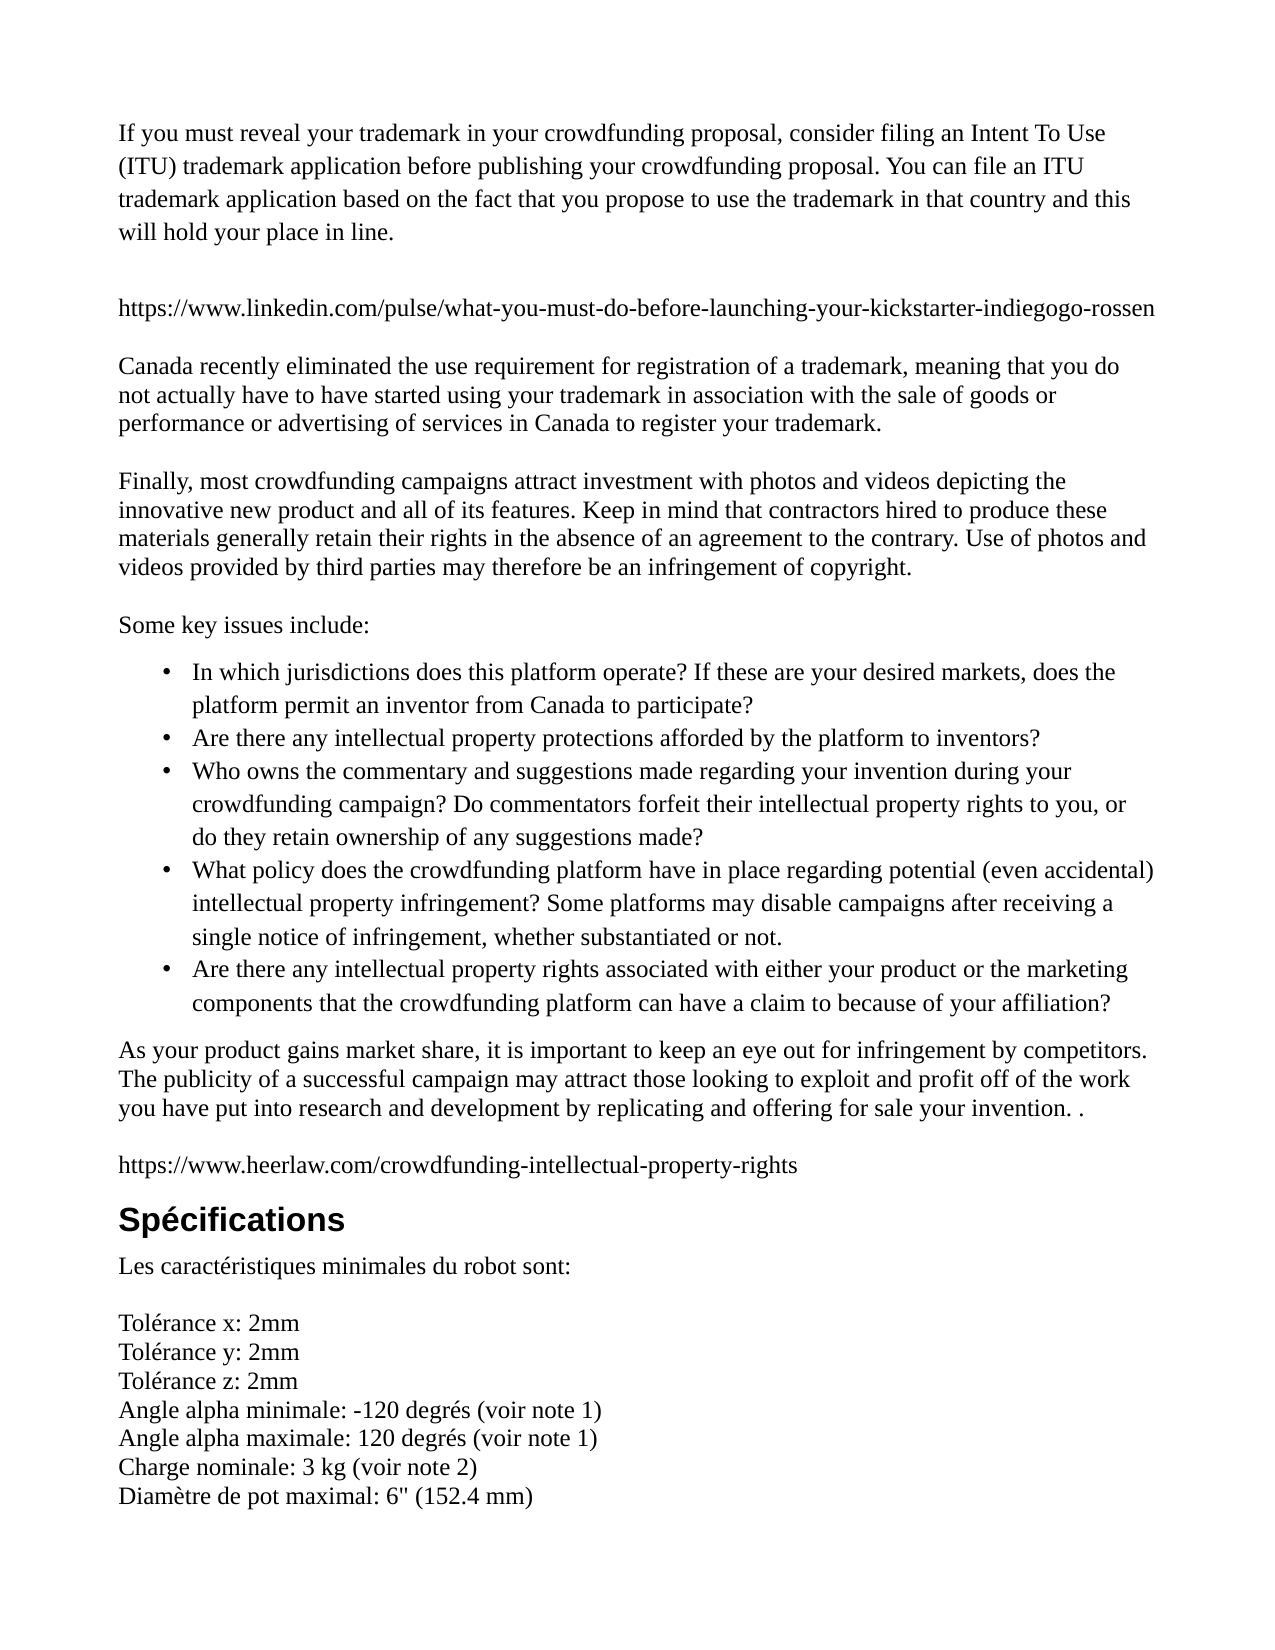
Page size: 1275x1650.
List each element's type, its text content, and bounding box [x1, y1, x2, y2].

text Tolérance z: 2mm [118, 1366, 1157, 1395]
list Are there any intellectual property protections afforded by the platform to inventors? [162, 723, 1157, 752]
text Tolérance x: 2mm [118, 1308, 1157, 1337]
text Tolérance y: 2mm [118, 1337, 1157, 1366]
text Charge nominale: 3 kg (voir note 2) [118, 1452, 1157, 1481]
text Diamètre de pot maximal: 6" (152.4 mm) [118, 1481, 1157, 1510]
text Some key issues include: [118, 610, 1157, 638]
list Who owns the commentary and suggestions made regarding your invention during your crowdfunding campaign? Do commentators forfeit their intellectual property rights to you, or do they retain ownership of any suggestions made? [162, 756, 1157, 851]
list Are there any intellectual property rights associated with either your product or the marketing components that the crowdfunding platform can have a claim to because of your affiliation? [162, 954, 1157, 1016]
text Finally, most crowdfunding campaigns attract investment with photos and videos depicting the innovative new product and all of its features. Keep in mind that contractors hired to produce these materials generally retain their rights in the absence of an agreement to the contrary. Use of photos and videos provided by third parties may therefore be an infringement of copyright. [118, 466, 1157, 581]
text https://www.heerlaw.com/crowdfunding-intellectual-property-rights [118, 1150, 1157, 1179]
text Canada recently eliminated the use requirement for registration of a trademark, meaning that you do not actually have to have started using your trademark in association with the sale of goods or performance or advertising of services in Canada to register your trademark. [118, 351, 1157, 437]
text If you must reveal your trademark in your crowdfunding proposal, consider filing an Intent To Use (ITU) trademark application before publishing your crowdfunding proposal. You can file an ITU trademark application based on the fact that you propose to use the trademark in that country and this will hold your place in line. [118, 118, 1157, 246]
text Angle alpha minimale: -120 degrés (voir note 1) [118, 1395, 1157, 1423]
text https://www.linkedin.com/pulse/what-you-must-do-before-launching-your-kickstarter-indiegogo-rossen [118, 293, 1157, 322]
list In which jurisdictions does this platform operate? If these are your desired markets, does the platform permit an inventor from Canada to participate? [162, 657, 1157, 719]
text Angle alpha maximale: 120 degrés (voir note 1) [118, 1423, 1157, 1452]
text As your product gains market share, it is important to keep an eye out for infringement by competitors. The publicity of a successful campaign may attract those looking to exploit and profit off of the work you have put into research and development by replicating and offering for sale your invention. . [118, 1035, 1157, 1121]
list What policy does the crowdfunding platform have in place regarding potential (even accidental) intellectual property infringement? Some platforms may disable campaigns after receiving a single notice of infringement, whether substantiated or not. [162, 856, 1157, 950]
text Les caractéristiques minimales du robot sont: [118, 1251, 1157, 1280]
subtitle Spécifications [118, 1200, 1157, 1238]
